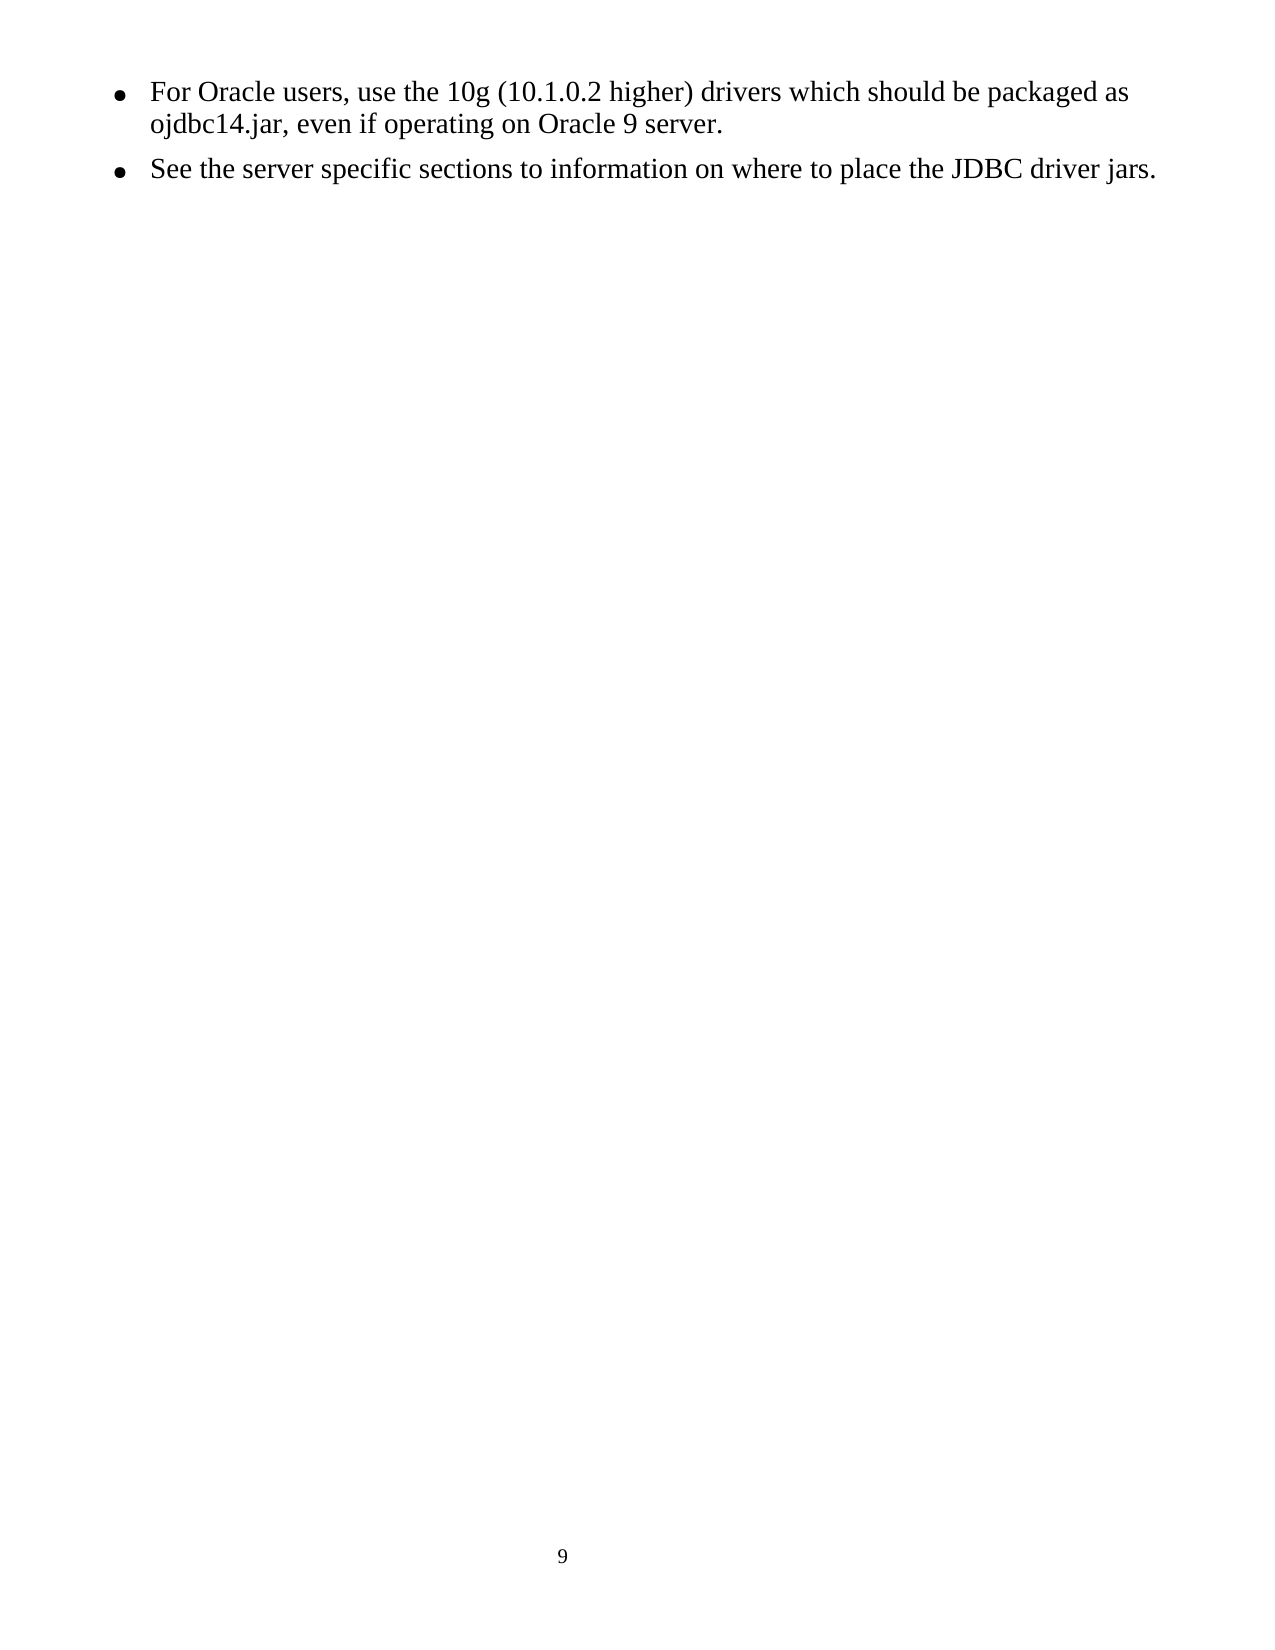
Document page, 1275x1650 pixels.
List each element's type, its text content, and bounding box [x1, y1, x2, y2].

list See the server specific sections to information on where to place the JDBC driver jars. [112, 152, 1200, 184]
list For Oracle users, use the 10g (10.1.0.2 higher) drivers which should be packaged as ojdbc14.jar, even if operating on Oracle 9 server. [112, 75, 1200, 139]
